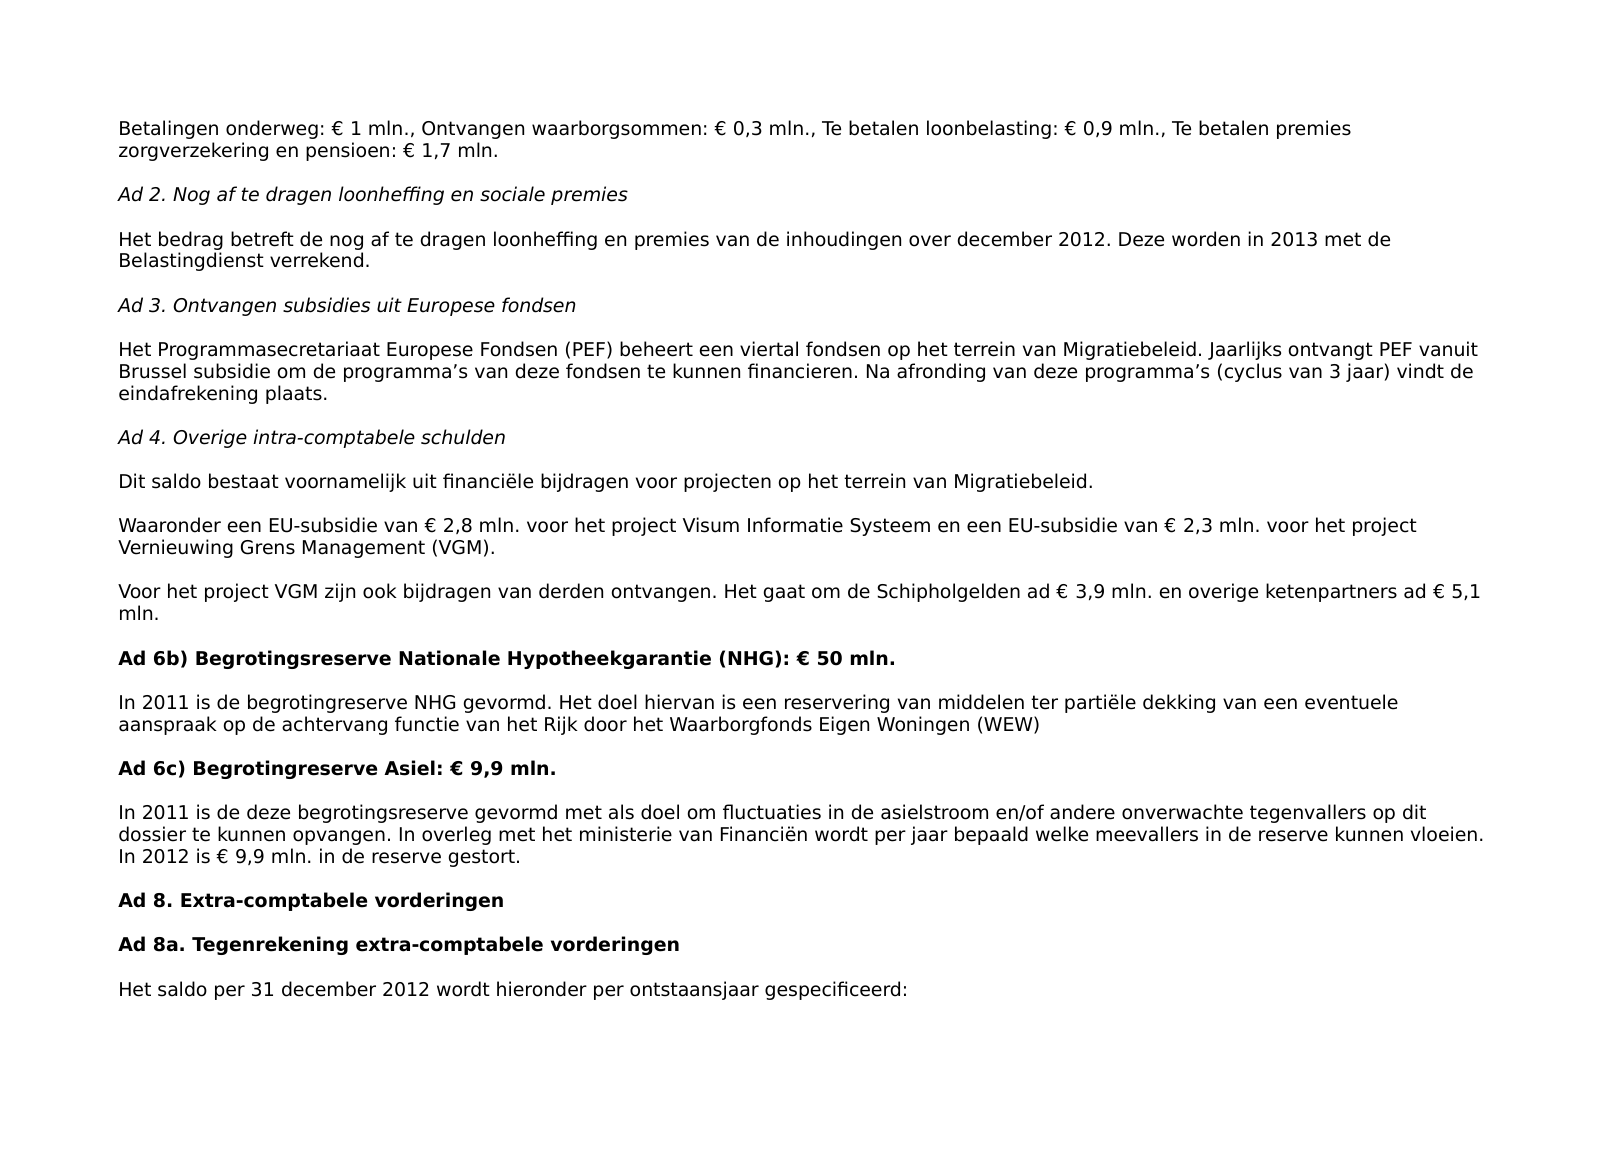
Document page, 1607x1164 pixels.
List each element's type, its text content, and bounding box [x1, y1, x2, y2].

text Het bedrag betreft de nog af te dragen loonheffing en premies van de inhoudingen over december 2012. Deze worden in 2013 met de Belastingdienst verrekend. [118, 228, 1488, 272]
subtitle Ad 6c) Begrotingreserve Asiel: € 9,9 mln. [118, 758, 1488, 780]
subtitle Ad 2. Nog af te dragen loonheffing en sociale premies [118, 184, 1488, 206]
text Het Programmasecretariaat Europese Fondsen (PEF) beheert een viertal fondsen op het terrein van Migratiebeleid. Jaarlijks ontvangt PEF vanuit Brussel subsidie om de programma’s van deze fondsen te kunnen financieren. Na afronding van deze programma’s (cyclus van 3 jaar) vindt de eindafrekening plaats. [118, 339, 1488, 405]
text Voor het project VGM zijn ook bijdragen van derden ontvangen. Het gaat om de Schipholgelden ad € 3,9 mln. en overige ketenpartners ad € 5,1 mln. [118, 581, 1488, 625]
subtitle Ad 8a. Tegenrekening extra-comptabele vorderingen [118, 934, 1488, 956]
text Dit saldo bestaat voornamelijk uit financiële bijdragen voor projecten op het terrein van Migratiebeleid. [118, 471, 1488, 493]
subtitle Ad 4. Overige intra-comptabele schulden [118, 427, 1488, 449]
subtitle Ad 6b) Begrotingsreserve Nationale Hypotheekgarantie (NHG): € 50 mln. [118, 647, 1488, 669]
text In 2011 is de deze begrotingsreserve gevormd met als doel om fluctuaties in de asielstroom en/of andere onverwachte tegenvallers op dit dossier te kunnen opvangen. In overleg met het ministerie van Financiën wordt per jaar bepaald welke meevallers in de reserve kunnen vloeien. In 2012 is € 9,9 mln. in de reserve gestort. [118, 802, 1488, 868]
text Het saldo per 31 december 2012 wordt hieronder per ontstaansjaar gespecificeerd: [118, 978, 1488, 1000]
text Waaronder een EU-subsidie van € 2,8 mln. voor het project Visum Informatie Systeem en een EU-subsidie van € 2,3 mln. voor het project Vernieuwing Grens Management (VGM). [118, 515, 1488, 559]
subtitle Ad 8. Extra-comptabele vorderingen [118, 890, 1488, 912]
subtitle Ad 3. Ontvangen subsidies uit Europese fondsen [118, 294, 1488, 317]
text In 2011 is de begrotingreserve NHG gevormd. Het doel hiervan is een reservering van middelen ter partiële dekking van een eventuele aanspraak op de achtervang functie van het Rijk door het Waarborgfonds Eigen Woningen (WEW) [118, 692, 1488, 736]
text Betalingen onderweg: € 1 mln., Ontvangen waarborgsommen: € 0,3 mln., Te betalen loonbelasting: € 0,9 mln., Te betalen premies zorgverzekering en pensioen: € 1,7 mln. [118, 118, 1488, 162]
